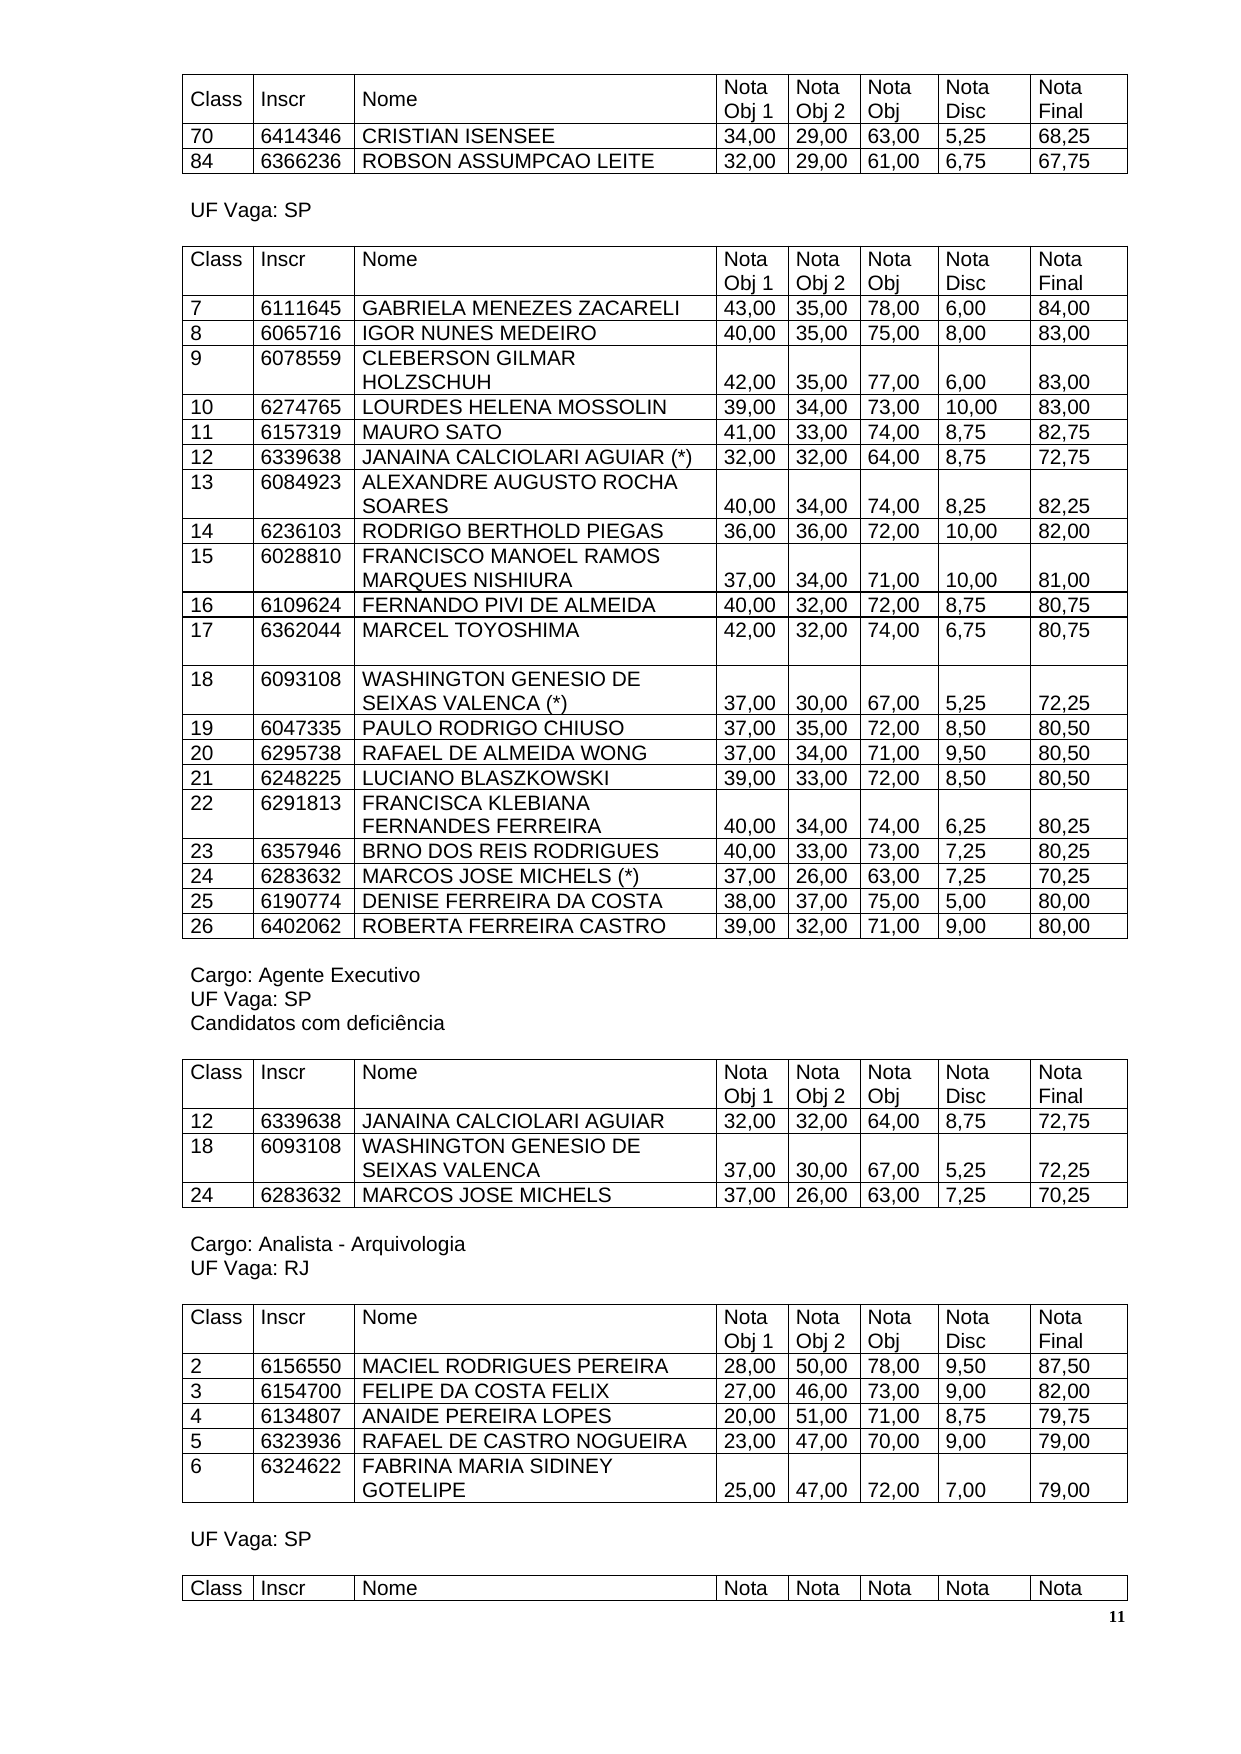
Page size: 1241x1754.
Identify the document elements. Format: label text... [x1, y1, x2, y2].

table_cell 68,25 [1031, 124, 1127, 148]
table_header Nota Final [1031, 75, 1127, 123]
table_cell 46,00 [789, 1379, 860, 1403]
table_cell ANAIDE PEREIRA LOPES [355, 1404, 716, 1428]
table_cell 5,25 [939, 124, 1030, 148]
table_cell CLEBERSON GILMAR HOLZSCHUH [355, 346, 716, 393]
table_cell 32,00 [717, 445, 788, 468]
table_cell Cargo: Agente Executivo [183, 963, 716, 987]
table_cell 83,00 [1031, 321, 1127, 344]
table_cell 34,00 [789, 544, 860, 591]
table_cell BRNO DOS REIS RODRIGUES [355, 839, 716, 863]
table_cell 32,00 [789, 618, 860, 665]
table_cell [716, 1035, 788, 1059]
table_cell [253, 1551, 354, 1575]
table_cell 80,00 [1031, 914, 1127, 938]
table_cell 8,50 [939, 765, 1030, 789]
table_cell 39,00 [717, 765, 788, 789]
table_cell 73,00 [861, 839, 938, 863]
table_cell 9 [183, 346, 253, 393]
table_cell [860, 1503, 938, 1527]
table_cell 34,00 [789, 395, 860, 418]
table_cell WASHINGTON GENESIO DE SEIXAS VALENCA [355, 1134, 716, 1182]
table_cell 63,00 [861, 124, 938, 148]
table_cell 80,75 [1031, 593, 1127, 616]
table_cell [788, 1503, 860, 1527]
table_cell 6157319 [254, 420, 354, 443]
table_cell Nota [939, 1576, 1030, 1600]
table_cell 79,00 [1031, 1429, 1127, 1453]
table_cell 35,00 [789, 346, 860, 393]
table_cell 6414346 [254, 124, 354, 148]
table_cell 78,00 [861, 296, 938, 319]
table_cell 6084923 [254, 470, 354, 517]
table_cell 70,25 [1031, 864, 1127, 888]
table_cell ROBSON ASSUMPCAO LEITE [355, 149, 716, 173]
table_cell [938, 222, 1031, 246]
table_cell 24 [183, 1183, 253, 1207]
table_cell [788, 1256, 860, 1280]
table_cell 42,00 [717, 618, 788, 665]
table_cell 28,00 [717, 1354, 788, 1378]
table_cell 72,00 [861, 519, 938, 542]
table_header Nota Obj 2 [789, 75, 860, 123]
table_cell 2 [183, 1354, 253, 1378]
table_cell 80,50 [1031, 765, 1127, 789]
table_cell [253, 939, 354, 963]
table_cell MARCEL TOYOSHIMA [355, 618, 716, 665]
table_cell UF Vaga: SP [183, 987, 716, 1011]
table_cell 34,00 [789, 790, 860, 838]
table_cell 37,00 [717, 544, 788, 591]
table_cell 71,00 [861, 544, 938, 591]
table_cell [183, 1280, 253, 1304]
table_cell 6248225 [254, 765, 354, 789]
table_header Nota Obj [861, 75, 938, 123]
table_cell IGOR NUNES MEDEIRO [355, 321, 716, 344]
table_cell [183, 1503, 253, 1527]
table_cell 35,00 [789, 296, 860, 319]
table_cell [716, 987, 788, 1011]
table_cell [938, 1011, 1031, 1035]
table_cell 75,00 [861, 321, 938, 344]
table_cell 6323936 [254, 1429, 354, 1453]
table_cell Nota [717, 1576, 788, 1600]
table_cell [716, 1011, 788, 1035]
table_cell [716, 1280, 788, 1304]
table_cell 50,00 [789, 1354, 860, 1378]
table_cell 10 [183, 395, 253, 418]
table_cell 9,50 [939, 740, 1030, 764]
table_cell 6190774 [254, 889, 354, 913]
table_cell [716, 1503, 788, 1527]
table_cell 7,00 [939, 1454, 1030, 1502]
table_cell [183, 222, 253, 246]
table_cell 73,00 [861, 395, 938, 418]
table_cell 26,00 [789, 1183, 860, 1207]
table_cell 9,00 [939, 1379, 1030, 1403]
table_cell LOURDES HELENA MOSSOLIN [355, 395, 716, 418]
table_cell 71,00 [861, 1404, 938, 1428]
table_cell 13 [183, 470, 253, 517]
table_cell 72,75 [1031, 445, 1127, 468]
table_cell 34,00 [717, 124, 788, 148]
table_cell Nome [355, 1305, 716, 1353]
table_cell 7 [183, 296, 253, 319]
table_cell [183, 1208, 253, 1232]
table_cell Nota Obj 1 [717, 247, 788, 294]
table_cell 40,00 [717, 470, 788, 517]
table_cell [860, 987, 938, 1011]
table_cell 72,00 [861, 1454, 938, 1502]
table_cell 72,75 [1031, 1109, 1127, 1133]
table_header [716, 198, 788, 222]
table_cell [788, 939, 860, 963]
table_cell [860, 1280, 938, 1304]
table_cell [788, 1035, 860, 1059]
table_cell Nota Obj 1 [717, 1060, 788, 1108]
table_cell 71,00 [861, 914, 938, 938]
table_cell [716, 1551, 788, 1575]
table_cell WASHINGTON GENESIO DE SEIXAS VALENCA (*) [355, 666, 716, 714]
table_cell 47,00 [789, 1454, 860, 1502]
table_cell [1031, 1280, 1128, 1304]
table_cell 63,00 [861, 864, 938, 888]
table_cell 35,00 [789, 715, 860, 739]
table_cell 84,00 [1031, 296, 1127, 319]
table_cell Nota Obj 2 [789, 1305, 860, 1353]
table_cell 32,00 [789, 914, 860, 938]
table_cell 83,00 [1031, 346, 1127, 393]
table_cell 41,00 [717, 420, 788, 443]
table_cell 39,00 [717, 395, 788, 418]
table_cell 79,75 [1031, 1404, 1127, 1428]
table_cell [938, 1551, 1031, 1575]
table_cell 63,00 [861, 1183, 938, 1207]
table_cell [716, 1527, 788, 1551]
table_cell 8,00 [939, 321, 1030, 344]
table_cell MACIEL RODRIGUES PEREIRA [355, 1354, 716, 1378]
table_cell 9,00 [939, 914, 1030, 938]
table_cell 81,00 [1031, 544, 1127, 591]
table_cell PAULO RODRIGO CHIUSO [355, 715, 716, 739]
table_cell Nota Obj [861, 247, 938, 294]
table_cell 24 [183, 864, 253, 888]
table_cell 6,00 [939, 346, 1030, 393]
table_cell 37,00 [717, 666, 788, 714]
table_cell Nota Final [1031, 247, 1127, 294]
table_cell 6283632 [254, 1183, 354, 1207]
table_cell [1031, 1208, 1128, 1232]
table_cell [860, 1551, 938, 1575]
table_cell 6,75 [939, 149, 1030, 173]
table_cell [788, 963, 860, 987]
table_header Class [183, 75, 253, 123]
table_cell Nome [355, 247, 716, 294]
table_cell [253, 1280, 354, 1304]
table_cell [253, 1208, 354, 1232]
table_cell 6028810 [254, 544, 354, 591]
table_cell 20,00 [717, 1404, 788, 1428]
table_cell 70 [183, 124, 253, 148]
table_cell 74,00 [861, 618, 938, 665]
table_cell [788, 1551, 860, 1575]
table_cell Class [183, 1576, 253, 1600]
table_cell 72,00 [861, 765, 938, 789]
table_cell 74,00 [861, 470, 938, 517]
table_cell 22 [183, 790, 253, 838]
table_cell 39,00 [717, 914, 788, 938]
table_cell Nota Disc [939, 1060, 1030, 1108]
table_cell [1031, 222, 1128, 246]
table_header [860, 198, 938, 222]
table_cell 15 [183, 544, 253, 591]
table_cell 36,00 [789, 519, 860, 542]
table_cell 25 [183, 889, 253, 913]
table_cell [860, 1035, 938, 1059]
table_cell 7,25 [939, 864, 1030, 888]
table_cell FRANCISCO MANOEL RAMOS MARQUES NISHIURA [355, 544, 716, 591]
table_cell [788, 1280, 860, 1304]
table_header [1031, 198, 1128, 222]
table_cell [253, 222, 354, 246]
table_cell 79,00 [1031, 1454, 1127, 1502]
table_cell Nota Obj 2 [789, 247, 860, 294]
table_cell [938, 1503, 1031, 1527]
table_cell 8,75 [939, 1404, 1030, 1428]
table_cell 67,75 [1031, 149, 1127, 173]
table_cell 6291813 [254, 790, 354, 838]
table_cell 29,00 [789, 149, 860, 173]
table_cell 6156550 [254, 1354, 354, 1378]
table_cell 6,75 [939, 618, 1030, 665]
table_cell RAFAEL DE CASTRO NOGUEIRA [355, 1429, 716, 1453]
table_cell 6402062 [254, 914, 354, 938]
table_cell 40,00 [717, 790, 788, 838]
table_cell 72,25 [1031, 666, 1127, 714]
table_cell Nota [1031, 1576, 1127, 1600]
table_cell RAFAEL DE ALMEIDA WONG [355, 740, 716, 764]
table_cell MARCOS JOSE MICHELS [355, 1183, 716, 1207]
table_cell [860, 963, 938, 987]
table_cell 10,00 [939, 395, 1030, 418]
table_cell 5,00 [939, 889, 1030, 913]
table_cell Class [183, 247, 253, 294]
table_cell JANAINA CALCIOLARI AGUIAR [355, 1109, 716, 1133]
table_cell [938, 939, 1031, 963]
table_cell 64,00 [861, 1109, 938, 1133]
table_cell 43,00 [717, 296, 788, 319]
table_cell 80,25 [1031, 790, 1127, 838]
table_cell FABRINA MARIA SIDINEY GOTELIPE [355, 1454, 716, 1502]
table_cell 82,00 [1031, 1379, 1127, 1403]
table_cell 72,25 [1031, 1134, 1127, 1182]
table_cell 16 [183, 593, 253, 616]
table_cell [253, 1503, 354, 1527]
table_cell 6236103 [254, 519, 354, 542]
table_cell [1031, 1551, 1128, 1575]
table_cell 6366236 [254, 149, 354, 173]
table_cell 19 [183, 715, 253, 739]
table_cell 32,00 [717, 1109, 788, 1133]
table_cell 33,00 [789, 765, 860, 789]
table_cell [716, 222, 788, 246]
table_cell 37,00 [717, 1183, 788, 1207]
table_cell 42,00 [717, 346, 788, 393]
table_cell 9,00 [939, 1429, 1030, 1453]
table_cell 6339638 [254, 445, 354, 468]
table_cell 6283632 [254, 864, 354, 888]
table_cell 6093108 [254, 666, 354, 714]
table_cell 34,00 [789, 740, 860, 764]
table_cell 6154700 [254, 1379, 354, 1403]
table_cell 6093108 [254, 1134, 354, 1182]
table_cell MAURO SATO [355, 420, 716, 443]
table_cell [938, 1256, 1031, 1280]
table_cell 11 [183, 420, 253, 443]
table_cell 64,00 [861, 445, 938, 468]
table_cell Class [183, 1060, 253, 1108]
table_cell Nota Obj 2 [789, 1060, 860, 1108]
table_cell 80,50 [1031, 715, 1127, 739]
table_header Nota Disc [939, 75, 1030, 123]
table_cell [788, 1232, 860, 1256]
table_cell [183, 1551, 253, 1575]
table_cell [1031, 987, 1128, 1011]
table_cell [938, 1208, 1031, 1232]
table_cell 5,25 [939, 1134, 1030, 1182]
table_cell 7,25 [939, 1183, 1030, 1207]
table_cell 33,00 [789, 420, 860, 443]
table_cell Nota Final [1031, 1305, 1127, 1353]
table_cell 32,00 [717, 149, 788, 173]
table_cell [938, 963, 1031, 987]
table_cell 82,00 [1031, 519, 1127, 542]
table_cell [1031, 963, 1128, 987]
table_cell 8,50 [939, 715, 1030, 739]
table_cell FRANCISCA KLEBIANA FERNANDES FERREIRA [355, 790, 716, 838]
table_cell [355, 1503, 716, 1527]
table_cell UF Vaga: SP [183, 1527, 716, 1551]
table_cell 32,00 [789, 593, 860, 616]
table_cell CRISTIAN ISENSEE [355, 124, 716, 148]
table_cell Nome [355, 1060, 716, 1108]
table_cell 83,00 [1031, 395, 1127, 418]
table_cell 70,00 [861, 1429, 938, 1453]
table_cell 4 [183, 1404, 253, 1428]
table_header [788, 198, 860, 222]
table_cell 6324622 [254, 1454, 354, 1502]
table_cell [860, 1011, 938, 1035]
table_cell 25,00 [717, 1454, 788, 1502]
table_cell RODRIGO BERTHOLD PIEGAS [355, 519, 716, 542]
table_cell FERNANDO PIVI DE ALMEIDA [355, 593, 716, 616]
table_cell 7,25 [939, 839, 1030, 863]
table_cell 74,00 [861, 790, 938, 838]
table_cell 84 [183, 149, 253, 173]
table_cell [1031, 939, 1128, 963]
table_cell [860, 1232, 938, 1256]
table_cell [1031, 1035, 1128, 1059]
table_header Nota Obj 1 [717, 75, 788, 123]
table_cell 10,00 [939, 544, 1030, 591]
table_cell 6357946 [254, 839, 354, 863]
table_cell Nome [355, 1576, 716, 1600]
table_cell DENISE FERREIRA DA COSTA [355, 889, 716, 913]
table_cell 27,00 [717, 1379, 788, 1403]
table_cell 36,00 [717, 519, 788, 542]
table_cell [253, 1035, 354, 1059]
table_cell ALEXANDRE AUGUSTO ROCHA SOARES [355, 470, 716, 517]
table_cell [860, 1256, 938, 1280]
table_cell 30,00 [789, 1134, 860, 1182]
table_cell [183, 1035, 253, 1059]
table_cell 12 [183, 1109, 253, 1133]
table_cell 18 [183, 1134, 253, 1182]
table_cell 47,00 [789, 1429, 860, 1453]
table_cell [716, 1232, 788, 1256]
table_cell Nota Disc [939, 1305, 1030, 1353]
table_cell Nota Obj [861, 1060, 938, 1108]
table_cell [938, 1527, 1031, 1551]
table_cell 8,75 [939, 593, 1030, 616]
table_cell 37,00 [717, 715, 788, 739]
table_cell [1031, 1232, 1128, 1256]
table_cell [716, 939, 788, 963]
table_cell 29,00 [789, 124, 860, 148]
table_cell Inscr [254, 247, 354, 294]
table_cell 33,00 [789, 839, 860, 863]
table_cell 23 [183, 839, 253, 863]
table_cell 51,00 [789, 1404, 860, 1428]
table_cell [938, 1232, 1031, 1256]
table_cell 6,25 [939, 790, 1030, 838]
table_cell 6362044 [254, 618, 354, 665]
table_cell [938, 987, 1031, 1011]
table_cell 40,00 [717, 593, 788, 616]
table_cell 8,25 [939, 470, 1030, 517]
table_cell 6295738 [254, 740, 354, 764]
table_cell LUCIANO BLASZKOWSKI [355, 765, 716, 789]
table_cell 12 [183, 445, 253, 468]
table_cell 37,00 [789, 889, 860, 913]
table_cell 32,00 [789, 1109, 860, 1133]
table_cell 6065716 [254, 321, 354, 344]
table_cell Nota [789, 1576, 860, 1600]
table_cell [938, 1035, 1031, 1059]
table_cell 40,00 [717, 839, 788, 863]
table_cell 8,75 [939, 420, 1030, 443]
table_cell 37,00 [717, 1134, 788, 1182]
table_cell [355, 1280, 716, 1304]
table_cell 5,25 [939, 666, 1030, 714]
table_cell FELIPE DA COSTA FELIX [355, 1379, 716, 1403]
table_cell 82,75 [1031, 420, 1127, 443]
table_cell 80,75 [1031, 618, 1127, 665]
table_cell 8,75 [939, 445, 1030, 468]
table_cell [355, 939, 716, 963]
table_cell 8 [183, 321, 253, 344]
table_cell [788, 1011, 860, 1035]
table_cell 80,50 [1031, 740, 1127, 764]
table_cell [860, 939, 938, 963]
table_cell [938, 1280, 1031, 1304]
table_cell 23,00 [717, 1429, 788, 1453]
table_cell Class [183, 1305, 253, 1353]
table_cell 77,00 [861, 346, 938, 393]
table_cell 26 [183, 914, 253, 938]
table_cell 30,00 [789, 666, 860, 714]
table_cell [788, 987, 860, 1011]
table_cell 26,00 [789, 864, 860, 888]
table_cell 70,25 [1031, 1183, 1127, 1207]
table_cell 6047335 [254, 715, 354, 739]
table_header Inscr [254, 75, 354, 123]
table_cell [860, 1208, 938, 1232]
table_cell 72,00 [861, 593, 938, 616]
table_cell 82,25 [1031, 470, 1127, 517]
table_cell 71,00 [861, 740, 938, 764]
table_cell Nota Final [1031, 1060, 1127, 1108]
table_cell 67,00 [861, 1134, 938, 1182]
table_cell [788, 1208, 860, 1232]
table_cell 80,25 [1031, 839, 1127, 863]
table_cell 38,00 [717, 889, 788, 913]
table_cell [355, 1551, 716, 1575]
table_cell Inscr [254, 1060, 354, 1108]
table_cell MARCOS JOSE MICHELS (*) [355, 864, 716, 888]
table_cell Nota Obj 1 [717, 1305, 788, 1353]
table_cell 6,00 [939, 296, 1030, 319]
table_cell 32,00 [789, 445, 860, 468]
table_cell 40,00 [717, 321, 788, 344]
table_cell [1031, 1503, 1128, 1527]
table_cell [716, 1256, 788, 1280]
table_cell 78,00 [861, 1354, 938, 1378]
table_cell 6339638 [254, 1109, 354, 1133]
table_cell 18 [183, 666, 253, 714]
table_cell 6078559 [254, 346, 354, 393]
table_cell Inscr [254, 1305, 354, 1353]
table_cell 9,50 [939, 1354, 1030, 1378]
table_cell [860, 222, 938, 246]
table_cell 21 [183, 765, 253, 789]
table_cell 87,50 [1031, 1354, 1127, 1378]
table_cell 80,00 [1031, 889, 1127, 913]
table_cell [860, 1527, 938, 1551]
table_cell [1031, 1011, 1128, 1035]
table_cell 6109624 [254, 593, 354, 616]
table_cell 61,00 [861, 149, 938, 173]
table_cell Cargo: Analista - Arquivologia [183, 1232, 716, 1256]
table_cell 74,00 [861, 420, 938, 443]
table_cell 10,00 [939, 519, 1030, 542]
table_cell Nota Disc [939, 247, 1030, 294]
table_cell [183, 939, 253, 963]
table_cell [716, 1208, 788, 1232]
table_cell [1031, 1256, 1128, 1280]
table_cell 14 [183, 519, 253, 542]
table_header [938, 198, 1031, 222]
table_cell 8,75 [939, 1109, 1030, 1133]
table_cell 67,00 [861, 666, 938, 714]
table_cell Candidatos com deficiência [183, 1011, 716, 1035]
table_cell 6274765 [254, 395, 354, 418]
table_cell [788, 1527, 860, 1551]
table_cell 37,00 [717, 864, 788, 888]
table_cell [788, 222, 860, 246]
table_cell [355, 1208, 716, 1232]
table_cell 37,00 [717, 740, 788, 764]
table_cell 6134807 [254, 1404, 354, 1428]
table_cell 6 [183, 1454, 253, 1502]
table_cell [355, 1035, 716, 1059]
table_cell ROBERTA FERREIRA CASTRO [355, 914, 716, 938]
table_cell UF Vaga: RJ [183, 1256, 716, 1280]
table_cell 72,00 [861, 715, 938, 739]
table_cell 17 [183, 618, 253, 665]
table_cell [1031, 1527, 1128, 1551]
table_cell 20 [183, 740, 253, 764]
table_cell 73,00 [861, 1379, 938, 1403]
table_cell 3 [183, 1379, 253, 1403]
table_cell [355, 222, 716, 246]
table_cell JANAINA CALCIOLARI AGUIAR (*) [355, 445, 716, 468]
table_header UF Vaga: SP [183, 198, 716, 222]
table_cell GABRIELA MENEZES ZACARELI [355, 296, 716, 319]
table_cell Nota [861, 1576, 938, 1600]
table_cell 6111645 [254, 296, 354, 319]
table_cell 5 [183, 1429, 253, 1453]
table_cell 34,00 [789, 470, 860, 517]
table_cell 75,00 [861, 889, 938, 913]
table_cell [716, 963, 788, 987]
table_cell Inscr [254, 1576, 354, 1600]
table_header Nome [355, 75, 716, 123]
table_cell Nota Obj [861, 1305, 938, 1353]
table_cell 35,00 [789, 321, 860, 344]
